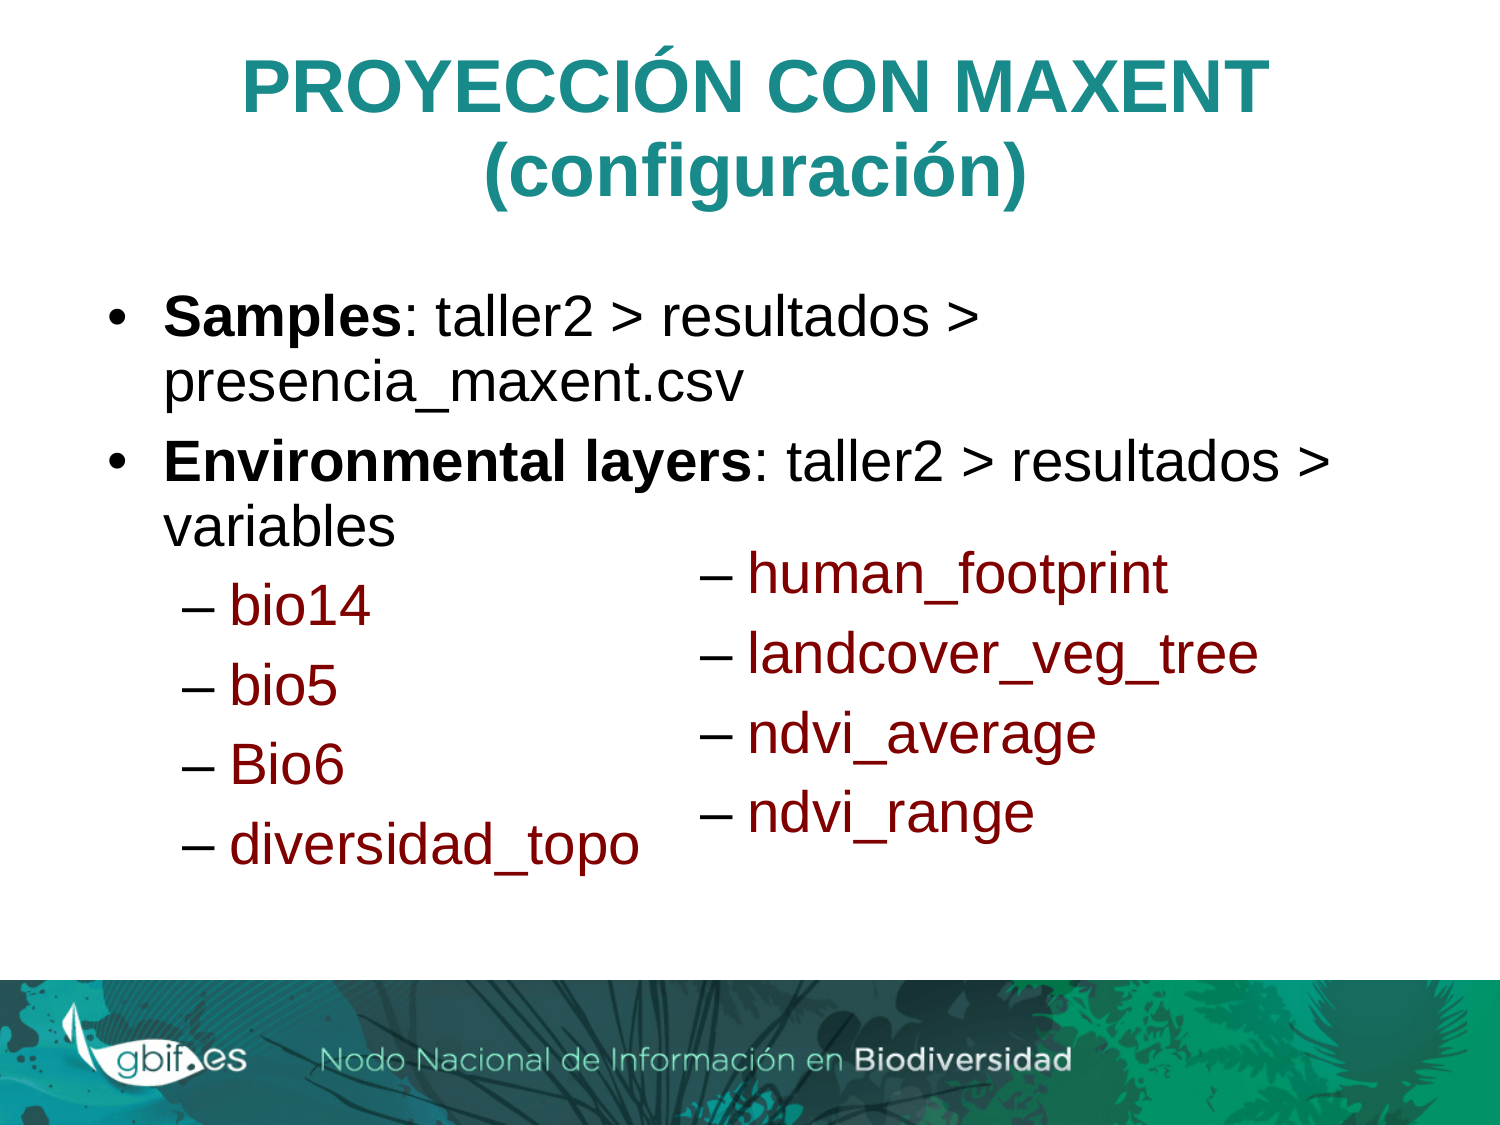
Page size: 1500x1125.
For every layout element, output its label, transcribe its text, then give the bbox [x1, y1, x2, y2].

list human_footprint landcover_veg_tree ndvi_average ndvi_range [610, 533, 1336, 873]
list Samples: taller2 > resultados > presencia_maxent.csv Environmental layers: taller2 > resultados > variables bio14 bio5 Bio6 diversidad_topo [92, 276, 1368, 958]
title PROYECCIÓN CON MAXENT (configuración) [118, 37, 1394, 221]
picture [0, 980, 1500, 1125]
